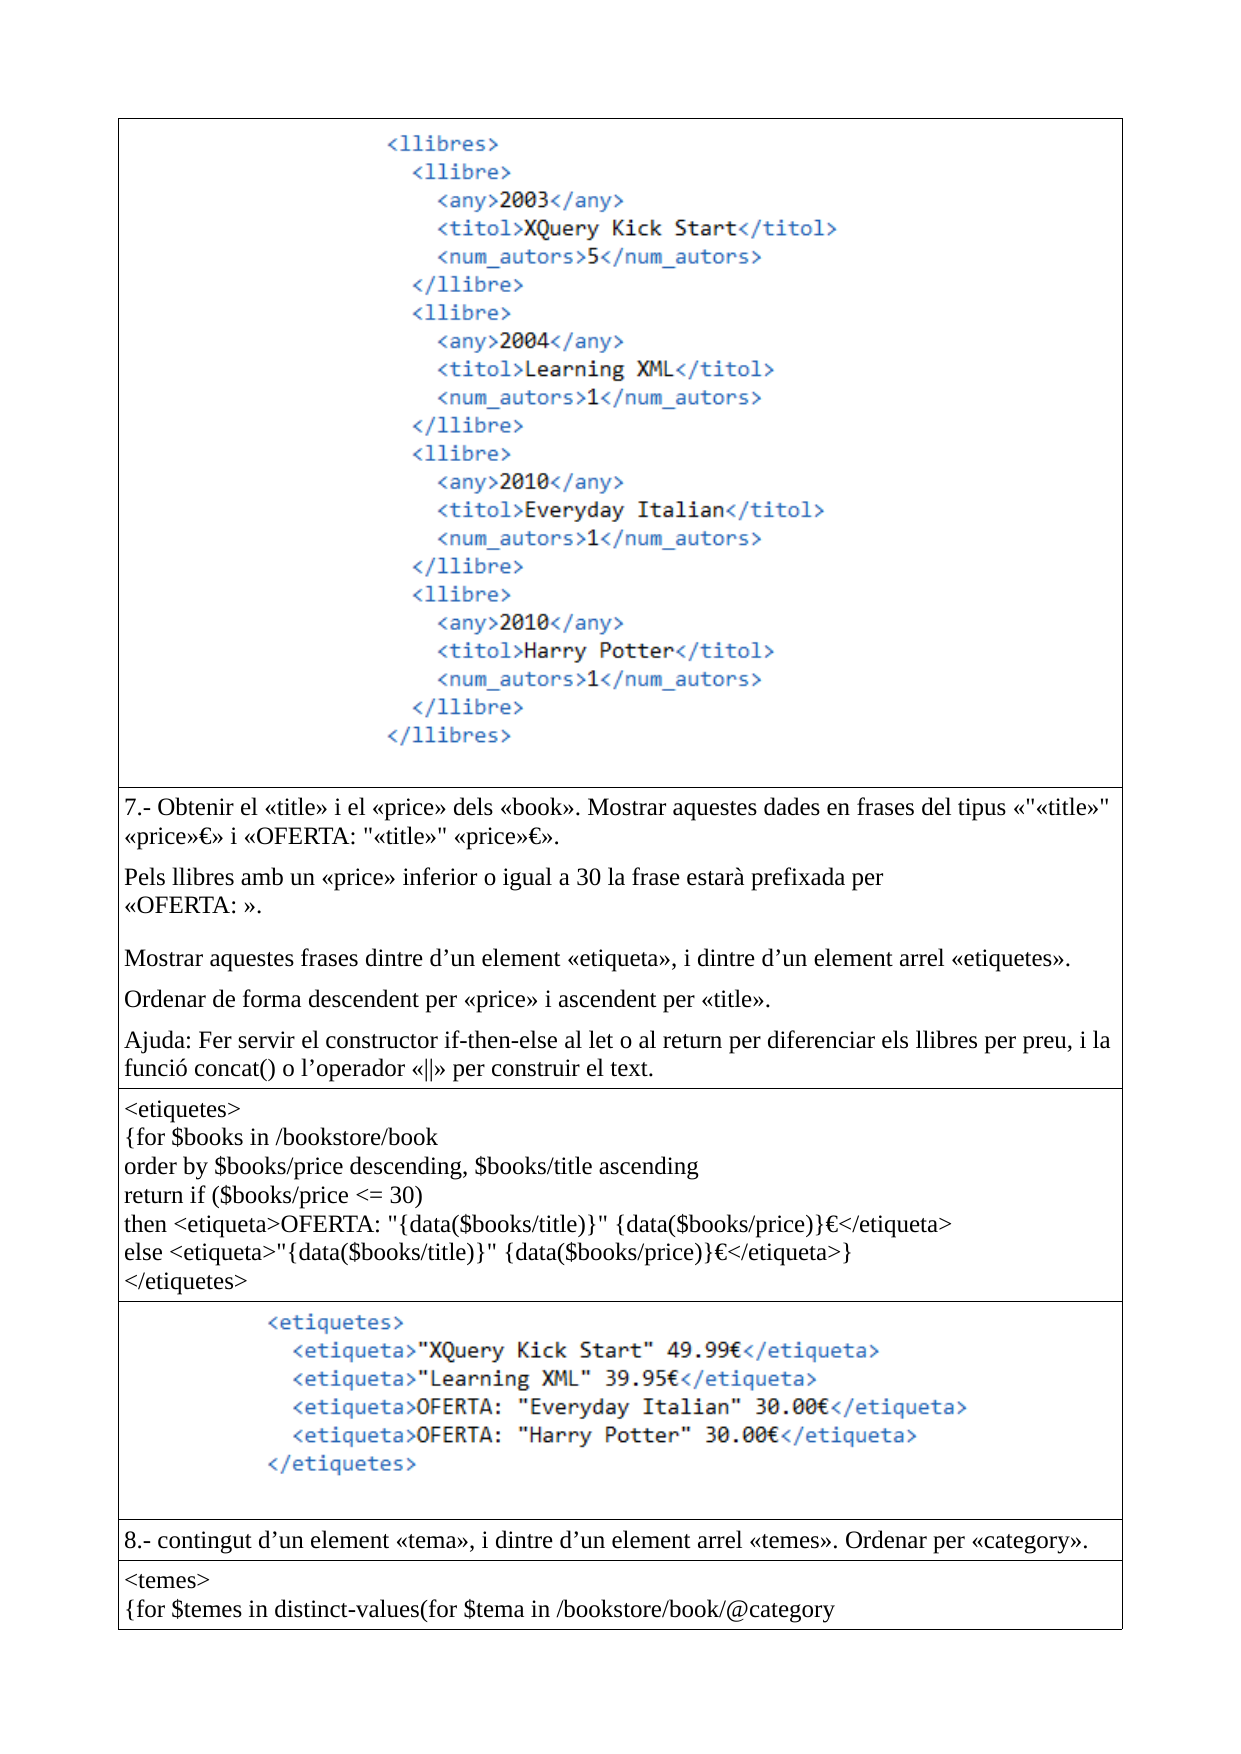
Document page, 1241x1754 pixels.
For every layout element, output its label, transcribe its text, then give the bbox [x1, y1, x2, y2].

table_cell [119, 1302, 1122, 1519]
table_cell <temes> {for $temes in distinct-values(for $tema in /bookstore/book/@category [119, 1561, 1122, 1628]
table_cell <etiquetes> {for $books in /bookstore/book order by $books/price descending, $books/title ascending return if ($books/price <= 30) then <etiqueta>OFERTA: "{data($books/title)}" {data($books/price)}€</etiqueta> else <etiqueta>"{data($books/title)}" {data($books/price)}€</etiqueta>} </etiquetes> [119, 1089, 1122, 1301]
table_cell [119, 119, 1122, 787]
picture [256, 1306, 985, 1485]
picture [385, 123, 855, 752]
table_cell 7.- Obtenir el «title» i el «price» dels «book». Mostrar aquestes dades en frases del tipus «"«title»" «price»€» i «OFERTA: "«title»" «price»€». Pels llibres amb un «price» inferior o igual a 30 la frase estarà prefixada per «OFERTA: ». Mostrar aquestes frases dintre d’un element «etiqueta», i dintre d’un element arrel «etiquetes». Ordenar de forma descendent per «price» i ascendent per «title». Ajuda: Fer servir el constructor if-then-else al let o al return per diferenciar els llibres per preu, i la funció concat() o l’operador «||» per construir el text. [119, 788, 1122, 1088]
table_cell 8.- contingut d’un element «tema», i dintre d’un element arrel «temes». Ordenar per «category». [119, 1520, 1122, 1559]
